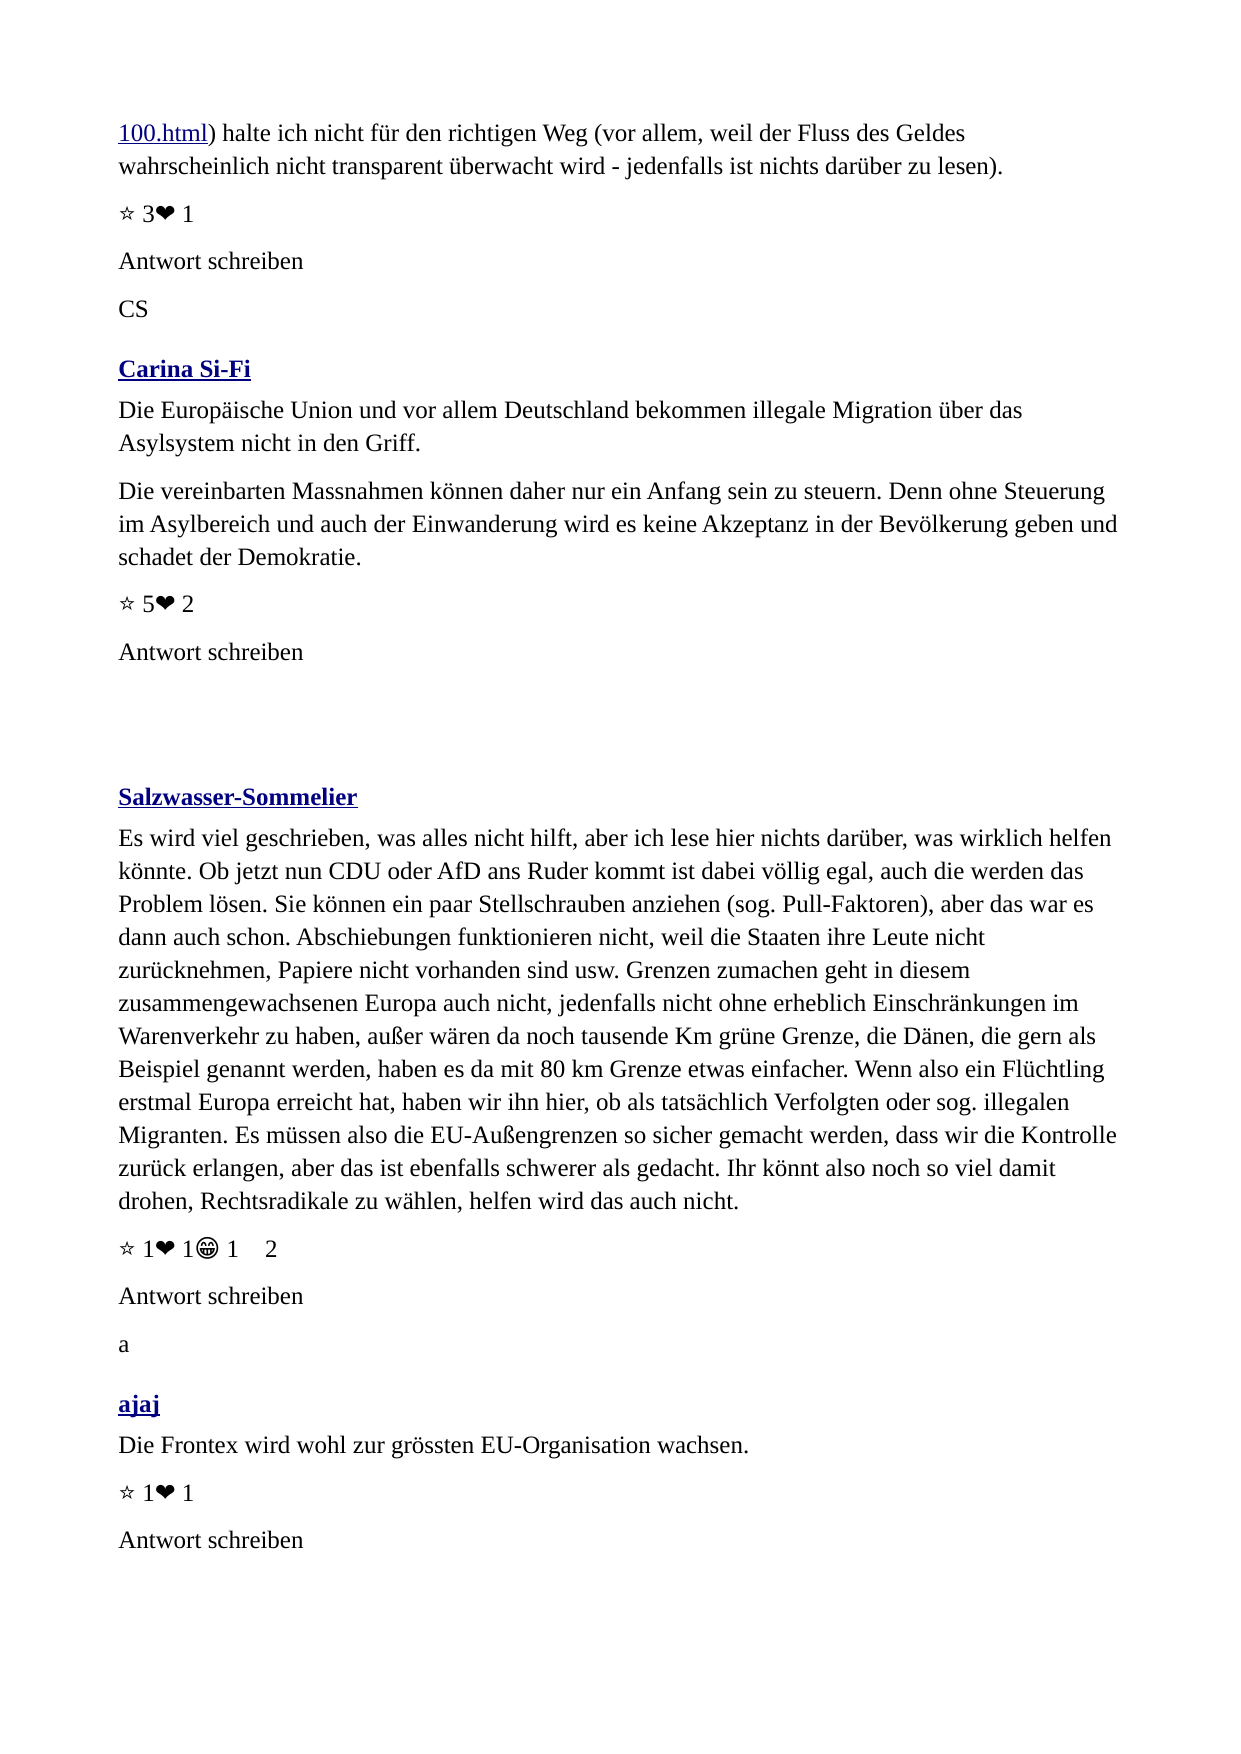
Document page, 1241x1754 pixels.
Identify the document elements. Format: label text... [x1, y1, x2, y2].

subtitle Salzwasser-Sommelier [118, 782, 1122, 811]
text CS [118, 294, 1122, 323]
text 100.html) halte ich nicht für den richtigen Weg (vor allem, weil der Fluss des Geldes wahrscheinlich nicht transparent überwacht wird - jedenfalls ist nichts darüber zu lesen). [118, 118, 1122, 180]
text Antwort schreiben [118, 1281, 1122, 1310]
subtitle Carina Si-Fi [118, 354, 1122, 383]
text Die vereinbarten Massnahmen können daher nur ein Anfang sein zu steuern. Denn ohne Steuerung im Asylbereich und auch der Einwanderung wird es keine Akzeptanz in der Bevölkerung geben und schadet der Demokratie. [118, 476, 1122, 571]
text ⭐️ 3❤️ 1 [118, 199, 1122, 227]
text Antwort schreiben [118, 637, 1122, 666]
text Es wird viel geschrieben, was alles nicht hilft, aber ich lese hier nichts darüber, was wirklich helfen könnte. Ob jetzt nun CDU oder AfD ans Ruder kommt ist dabei völlig egal, auch die werden das Problem lösen. Sie können ein paar Stellschrauben anziehen (sog. Pull-Faktoren), aber das war es dann auch schon. Abschiebungen funktionieren nicht, weil die Staaten ihre Leute nicht zurücknehmen, Papiere nicht vorhanden sind usw. Grenzen zumachen geht in diesem zusammengewachsenen Europa auch nicht, jedenfalls nicht ohne erheblich Einschränkungen im Warenverkehr zu haben, außer wären da noch tausende Km grüne Grenze, die Dänen, die gern als Beispiel genannt werden, haben es da mit 80 km Grenze etwas einfacher. Wenn also ein Flüchtling erstmal Europa erreicht hat, haben wir ihn hier, ob als tatsächlich Verfolgten oder sog. illegalen Migranten. Es müssen also die EU-Außengrenzen so sicher gemacht werden, dass wir die Kontrolle zurück erlangen, aber das ist ebenfalls schwerer als gedacht. Ihr könnt also noch so viel damit drohen, Rechtsradikale zu wählen, helfen wird das auch nicht. [118, 823, 1122, 1215]
text Die Frontex wird wohl zur grössten EU-Organisation wachsen. [118, 1430, 1122, 1459]
text a [118, 1329, 1122, 1358]
text Antwort schreiben [118, 1526, 1122, 1554]
text ⭐️ 1❤️ 1 [118, 1478, 1122, 1507]
text ⭐️ 5❤️ 2 [118, 589, 1122, 618]
subtitle ajaj [118, 1389, 1122, 1418]
text ⭐️ 1❤️ 1😁 1🤨 2 [118, 1234, 1122, 1263]
text Die Europäische Union und vor allem Deutschland bekommen illegale Migration über das Asylsystem nicht in den Griff. [118, 395, 1122, 457]
text Antwort schreiben [118, 246, 1122, 275]
